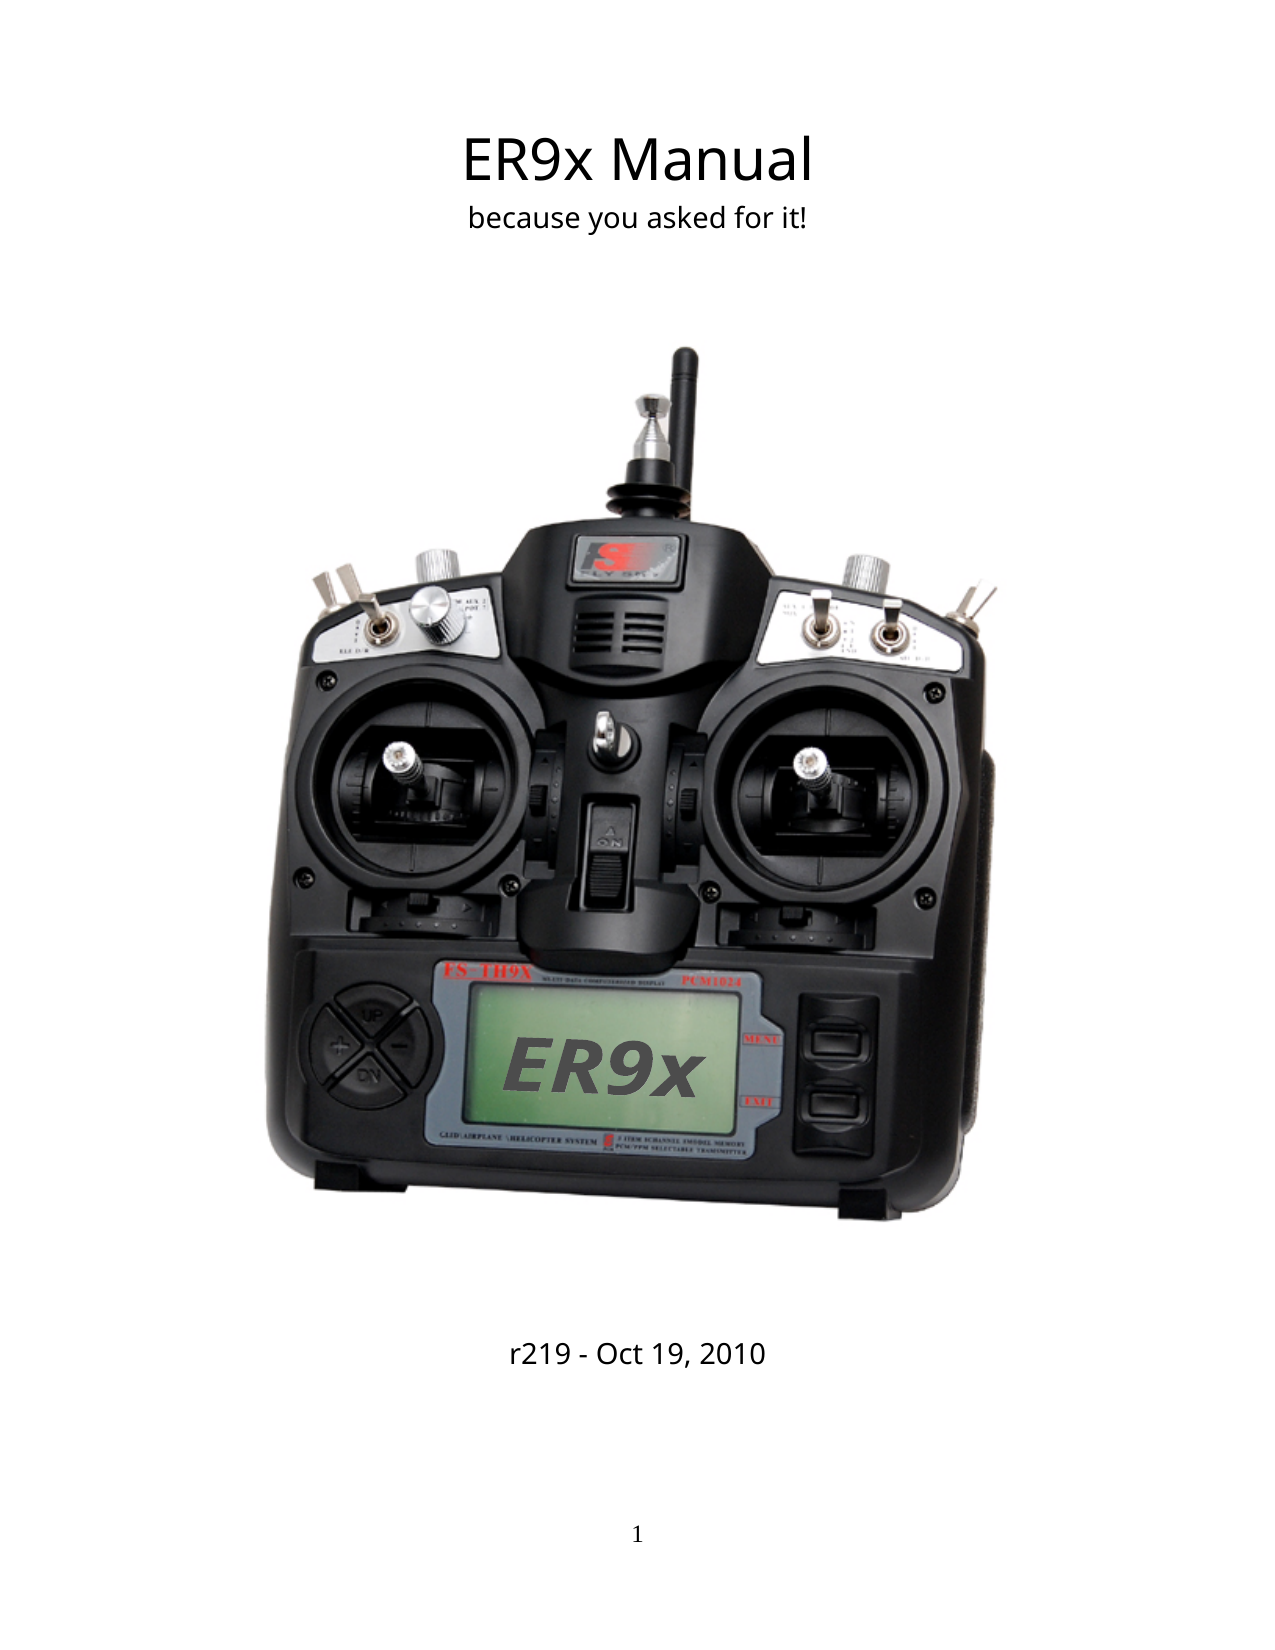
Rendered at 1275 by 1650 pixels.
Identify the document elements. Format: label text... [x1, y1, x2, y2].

picture [168, 316, 1107, 1255]
text because you asked for it! [118, 198, 1157, 237]
text r219 - Oct 19, 2010 [118, 1333, 1157, 1373]
text ER9x Manual [118, 118, 1157, 198]
